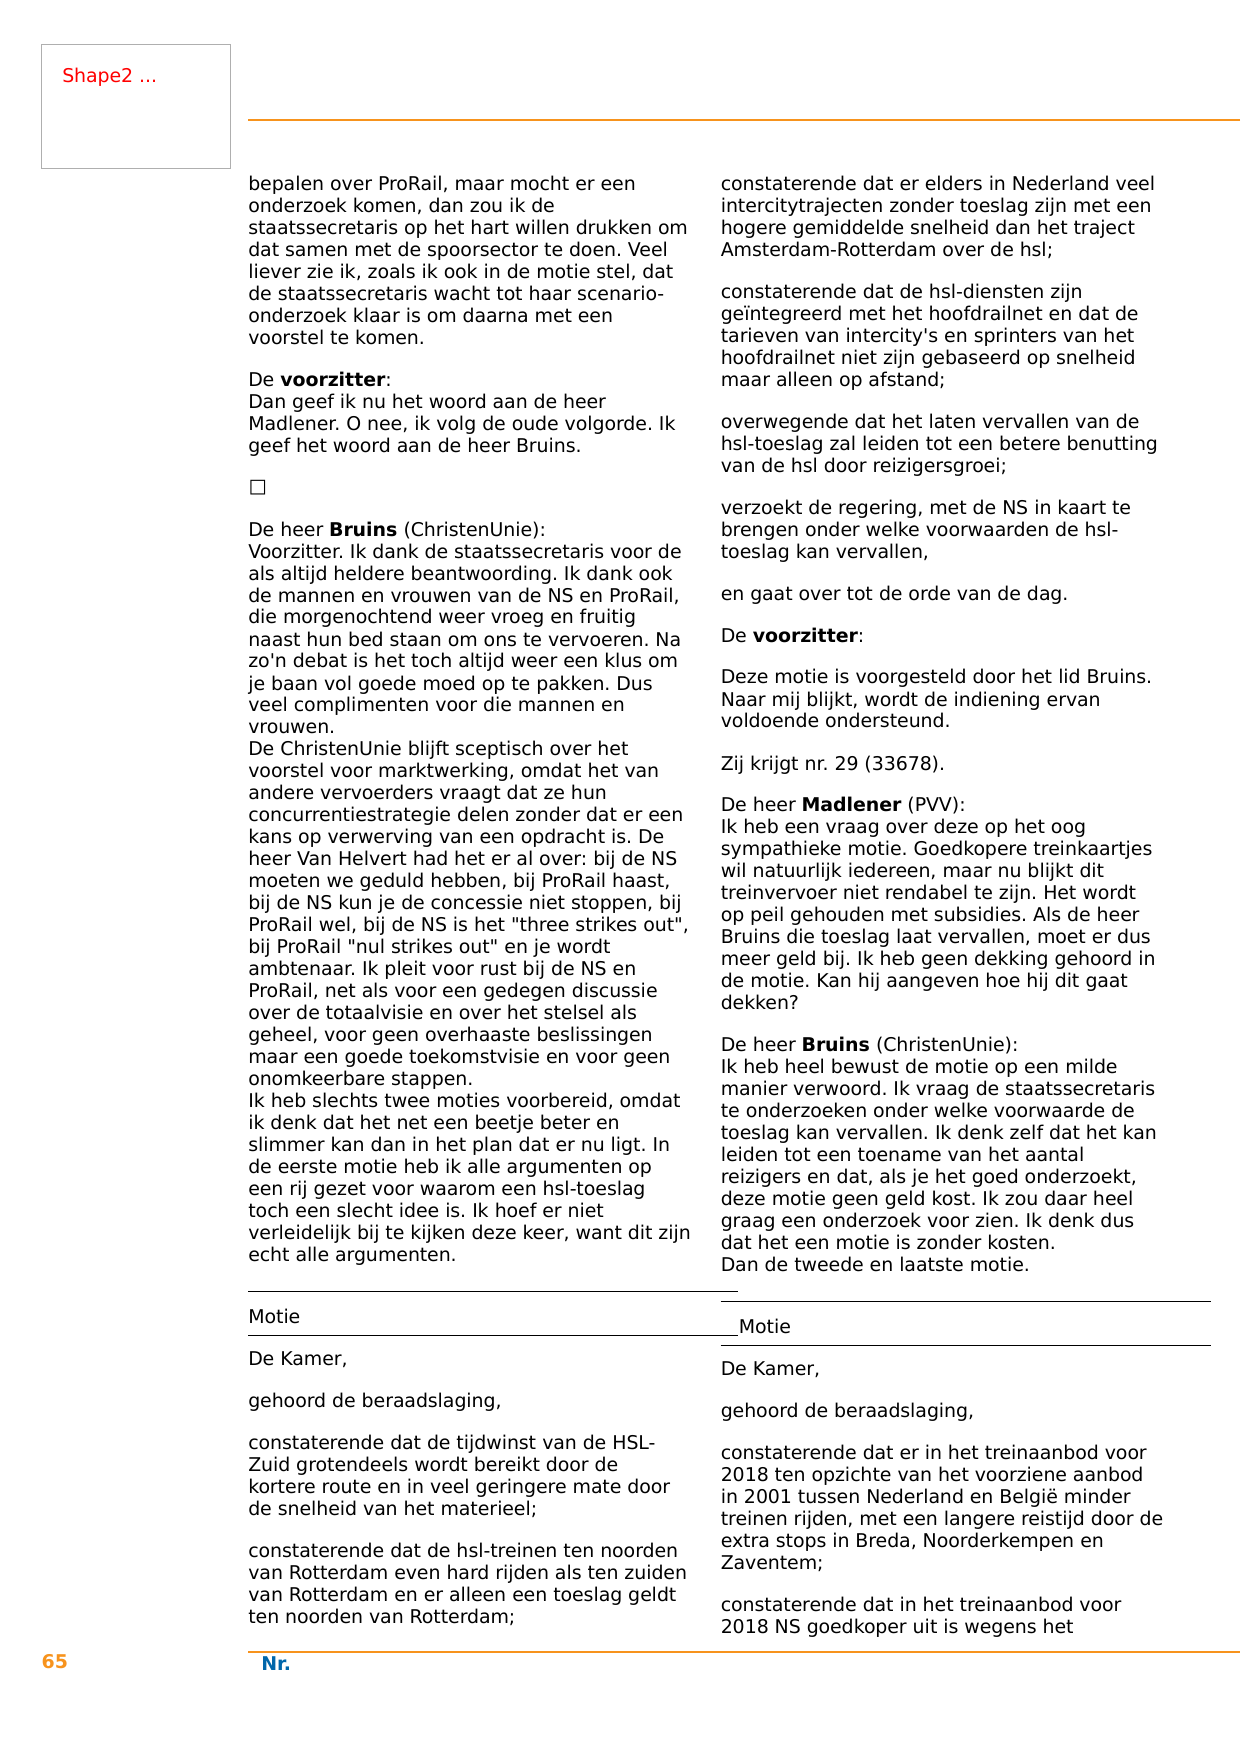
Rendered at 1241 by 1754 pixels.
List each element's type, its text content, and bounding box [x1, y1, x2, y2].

text bepalen over ProRail, maar mocht er een onderzoek komen, dan zou ik de staatssecretaris op het hart willen drukken om dat samen met de spoorsector te doen. Veel liever zie ik, zoals ik ook in de motie stel, dat de staatssecretaris wacht tot haar scenario-onderzoek klaar is om daarna met een voorstel te komen. [248, 173, 691, 349]
text Voorzitter. Ik dank de staatssecretaris voor de als altijd heldere beantwoording. Ik dank ook de mannen en vrouwen van de NS en ProRail, die morgenochtend weer vroeg en fruitig naast hun bed staan om ons te vervoeren. Na zo'n debat is het toch altijd weer een klus om je baan vol goede moed op te pakken. Dus veel complimenten voor die mannen en vrouwen. [248, 541, 691, 738]
text Dan geef ik nu het woord aan de heer Madlener. O nee, ik volg de oude volgorde. Ik geef het woord aan de heer Bruins. [248, 391, 691, 457]
text De Kamer, [248, 1348, 691, 1370]
text en gaat over tot de orde van de dag. [721, 582, 1163, 604]
text gehoord de beraadslaging, [248, 1390, 691, 1412]
text De voorzitter: [248, 369, 691, 391]
text De voorzitter: [721, 624, 1163, 646]
text Zij krijgt nr. 29 (33678). [721, 752, 1163, 774]
text Ik heb slechts twee moties voorbereid, omdat ik denk dat het net een beetje beter en slimmer kan dan in het plan dat er nu ligt. In de eerste motie heb ik alle argumenten op een rij gezet voor waarom een hsl-toeslag toch een slecht idee is. Ik hoef er niet verleidelijk bij te kijken deze keer, want dit zijn echt alle argumenten. [248, 1090, 691, 1266]
text Ik heb heel bewust de motie op een milde manier verwoord. Ik vraag de staatssecretaris te onderzoeken onder welke voorwaarde de toeslag kan vervallen. Ik denk zelf dat het kan leiden tot een toename van het aantal reizigers en dat, als je het goed onderzoekt, deze motie geen geld kost. Ik zou daar heel graag een onderzoek voor zien. Ik denk dus dat het een motie is zonder kosten. [721, 1056, 1163, 1254]
text constaterende dat de tijdwinst van de HSL-Zuid grotendeels wordt bereikt door de kortere route en in veel geringere mate door de snelheid van het materieel; [248, 1432, 691, 1519]
text constaterende dat er elders in Nederland veel intercitytrajecten zonder toeslag zijn met een hogere gemiddelde snelheid dan het traject Amsterdam-Rotterdam over de hsl; [721, 173, 1163, 261]
text Motie [721, 1316, 1163, 1338]
text verzoekt de regering, met de NS in kaart te brengen onder welke voorwaarden de hsl-toeslag kan vervallen, [721, 497, 1163, 562]
text constaterende dat in het treinaanbod voor 2018 NS goedkoper uit is wegens het [721, 1594, 1163, 1638]
text overwegende dat het laten vervallen van de hsl-toeslag zal leiden tot een betere benutting van de hsl door reizigersgroei; [721, 411, 1163, 477]
text De ChristenUnie blijft sceptisch over het voorstel voor marktwerking, omdat het van andere vervoerders vraagt dat ze hun concurrentiestrategie delen zonder dat er een kans op verwerving van een opdracht is. De heer Van Helvert had het er al over: bij de NS moeten we geduld hebben, bij ProRail haast, bij de NS kun je de concessie niet stoppen, bij ProRail wel, bij de NS is het "three strikes out", bij ProRail "nul strikes out" en je wordt ambtenaar. Ik pleit voor rust bij de NS en ProRail, net als voor een gedegen discussie over de totaalvisie en over het stelsel als geheel, voor geen overhaaste beslissingen maar een goede toekomstvisie en voor geen onomkeerbare stappen. [248, 738, 691, 1090]
text Deze motie is voorgesteld door het lid Bruins. Naar mij blijkt, wordt de indiening ervan voldoende ondersteund. [721, 666, 1163, 732]
text gehoord de beraadslaging, [721, 1400, 1163, 1422]
text constaterende dat er in het treinaanbod voor 2018 ten opzichte van het voorziene aanbod in 2001 tussen Nederland en België minder treinen rijden, met een langere reistijd door de extra stops in Breda, Noorderkempen en Zaventem; [721, 1442, 1163, 1574]
text De Kamer, [721, 1358, 1163, 1380]
text De heer Madlener (PVV): [721, 794, 1163, 816]
text Ik heb een vraag over deze op het oog sympathieke motie. Goedkopere treinkaartjes wil natuurlijk iedereen, maar nu blijkt dit treinvervoer niet rendabel te zijn. Het wordt op peil gehouden met subsidies. Als de heer Bruins die toeslag laat vervallen, moet er dus meer geld bij. Ik heb geen dekking gehoord in de motie. Kan hij aangeven hoe hij dit gaat dekken? [721, 816, 1163, 1014]
text Motie [248, 1306, 691, 1328]
text constaterende dat de hsl-treinen ten noorden van Rotterdam even hard rijden als ten zuiden van Rotterdam en er alleen een toeslag geldt ten noorden van Rotterdam; [248, 1539, 691, 1627]
text Dan de tweede en laatste motie. [721, 1254, 1163, 1276]
text De heer Bruins (ChristenUnie): [721, 1034, 1163, 1056]
text constaterende dat de hsl-diensten zijn geïntegreerd met het hoofdrailnet en dat de tarieven van intercity's en sprinters van het hoofdrailnet niet zijn gebaseerd op snelheid maar alleen op afstand; [721, 281, 1163, 391]
text De heer Bruins (ChristenUnie): [248, 518, 691, 541]
text ⬜ [248, 477, 691, 498]
